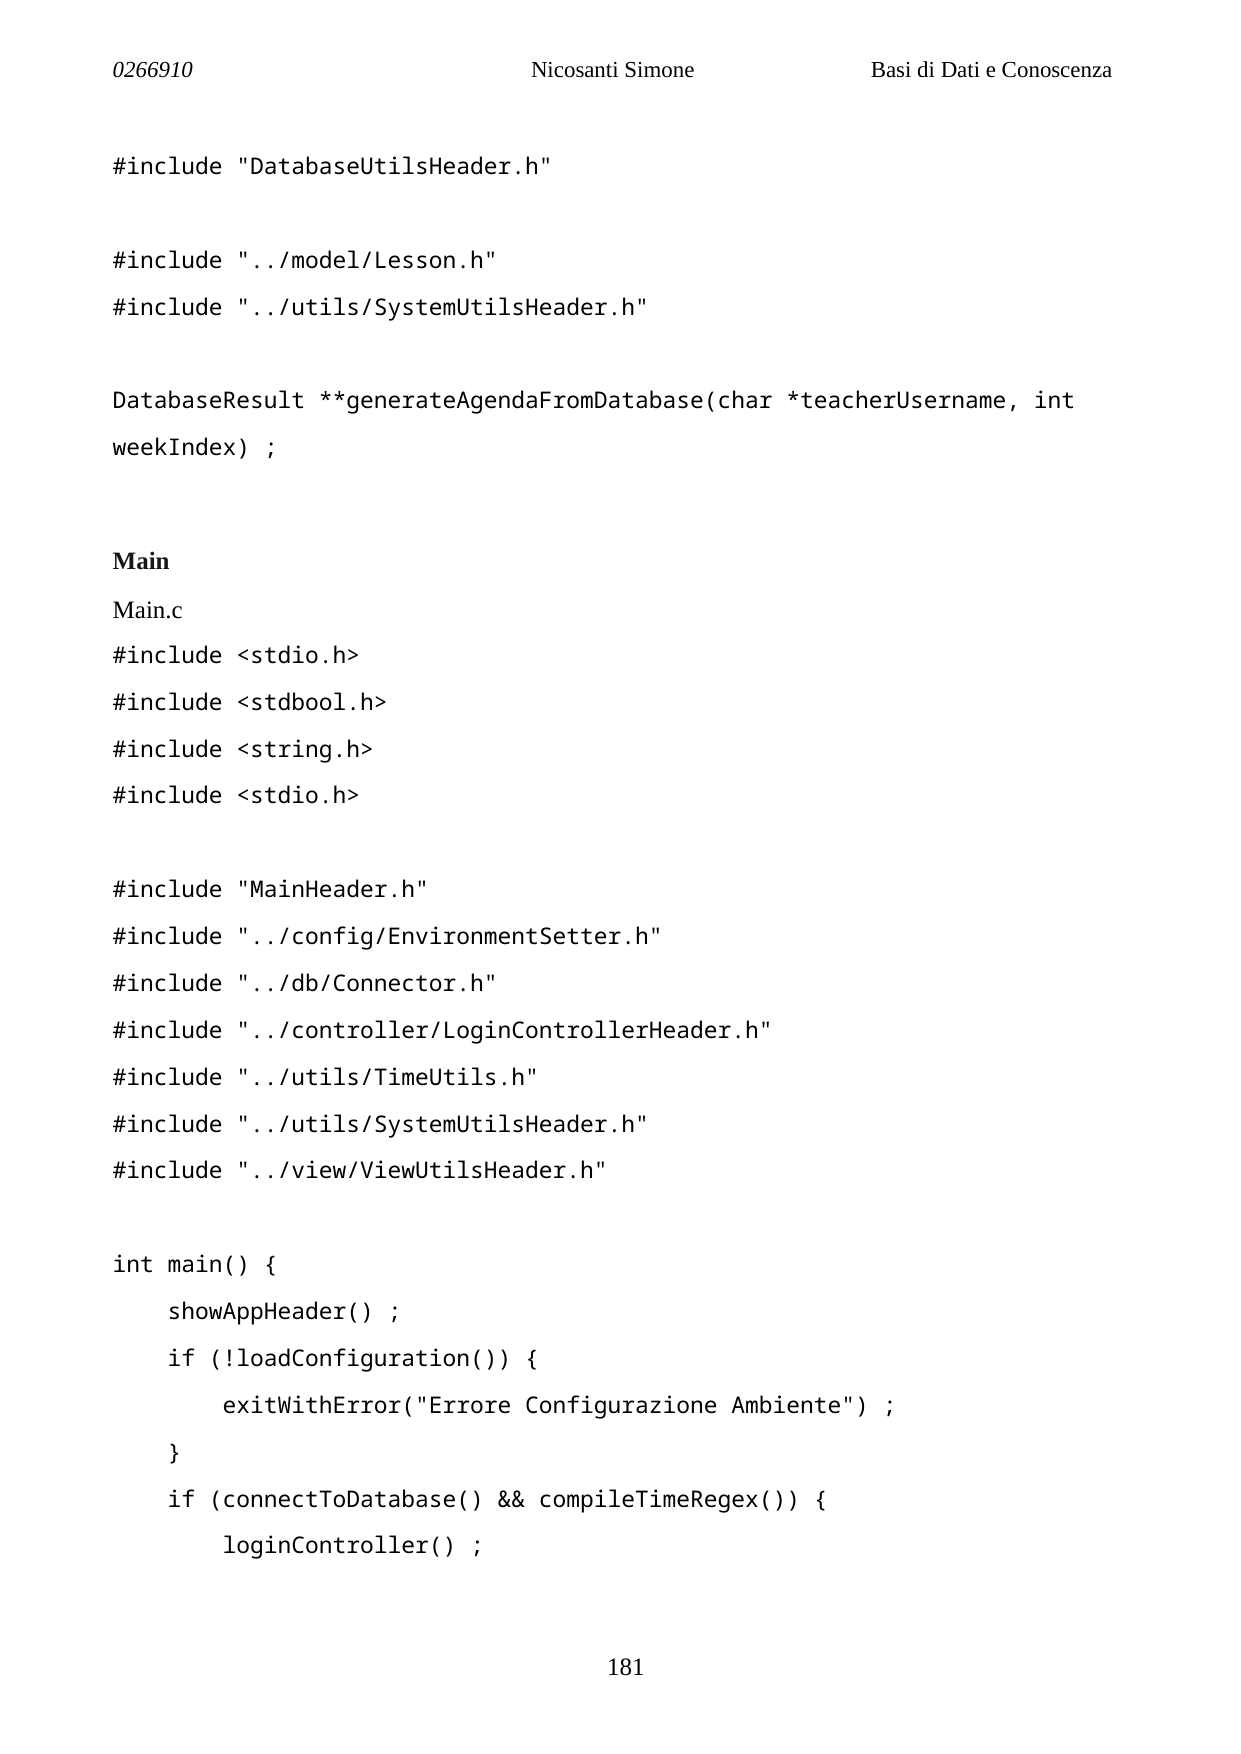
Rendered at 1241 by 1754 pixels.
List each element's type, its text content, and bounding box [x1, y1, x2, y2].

text DatabaseResult **generateAgendaFromDatabase(char *teacherUsername, int weekIndex) ; [112, 384, 1128, 462]
text Main.c [112, 596, 1128, 624]
subtitle Main [112, 546, 1128, 575]
text exitWithError("Errore Configurazione Ambiente") ; [112, 1389, 1128, 1420]
text #include <stdio.h> [112, 779, 1128, 811]
text if (!loadConfiguration()) { [112, 1342, 1128, 1373]
text #include <stdbool.h> [112, 686, 1128, 717]
text if (connectToDatabase() && compileTimeRegex()) { [112, 1482, 1128, 1514]
text #include "../db/Connector.h" [112, 967, 1128, 998]
text #include "../controller/LoginControllerHeader.h" [112, 1014, 1128, 1045]
text #include "../utils/TimeUtils.h" [112, 1061, 1128, 1092]
text #include "../utils/SystemUtilsHeader.h" [112, 1107, 1128, 1139]
text int main() { [112, 1248, 1128, 1279]
text showAppHeader() ; [112, 1295, 1128, 1326]
text loginController() ; [112, 1529, 1128, 1561]
text #include <string.h> [112, 732, 1128, 764]
text #include "MainHeader.h" [112, 873, 1128, 904]
text #include "../utils/SystemUtilsHeader.h" [112, 291, 1128, 322]
text #include "../model/Lesson.h" [112, 244, 1128, 275]
text #include "DatabaseUtilsHeader.h" [112, 150, 1128, 181]
text #include <stdio.h> [112, 639, 1128, 670]
text #include "../config/EnvironmentSetter.h" [112, 920, 1128, 951]
text #include "../view/ViewUtilsHeader.h" [112, 1154, 1128, 1186]
text } [112, 1436, 1128, 1467]
